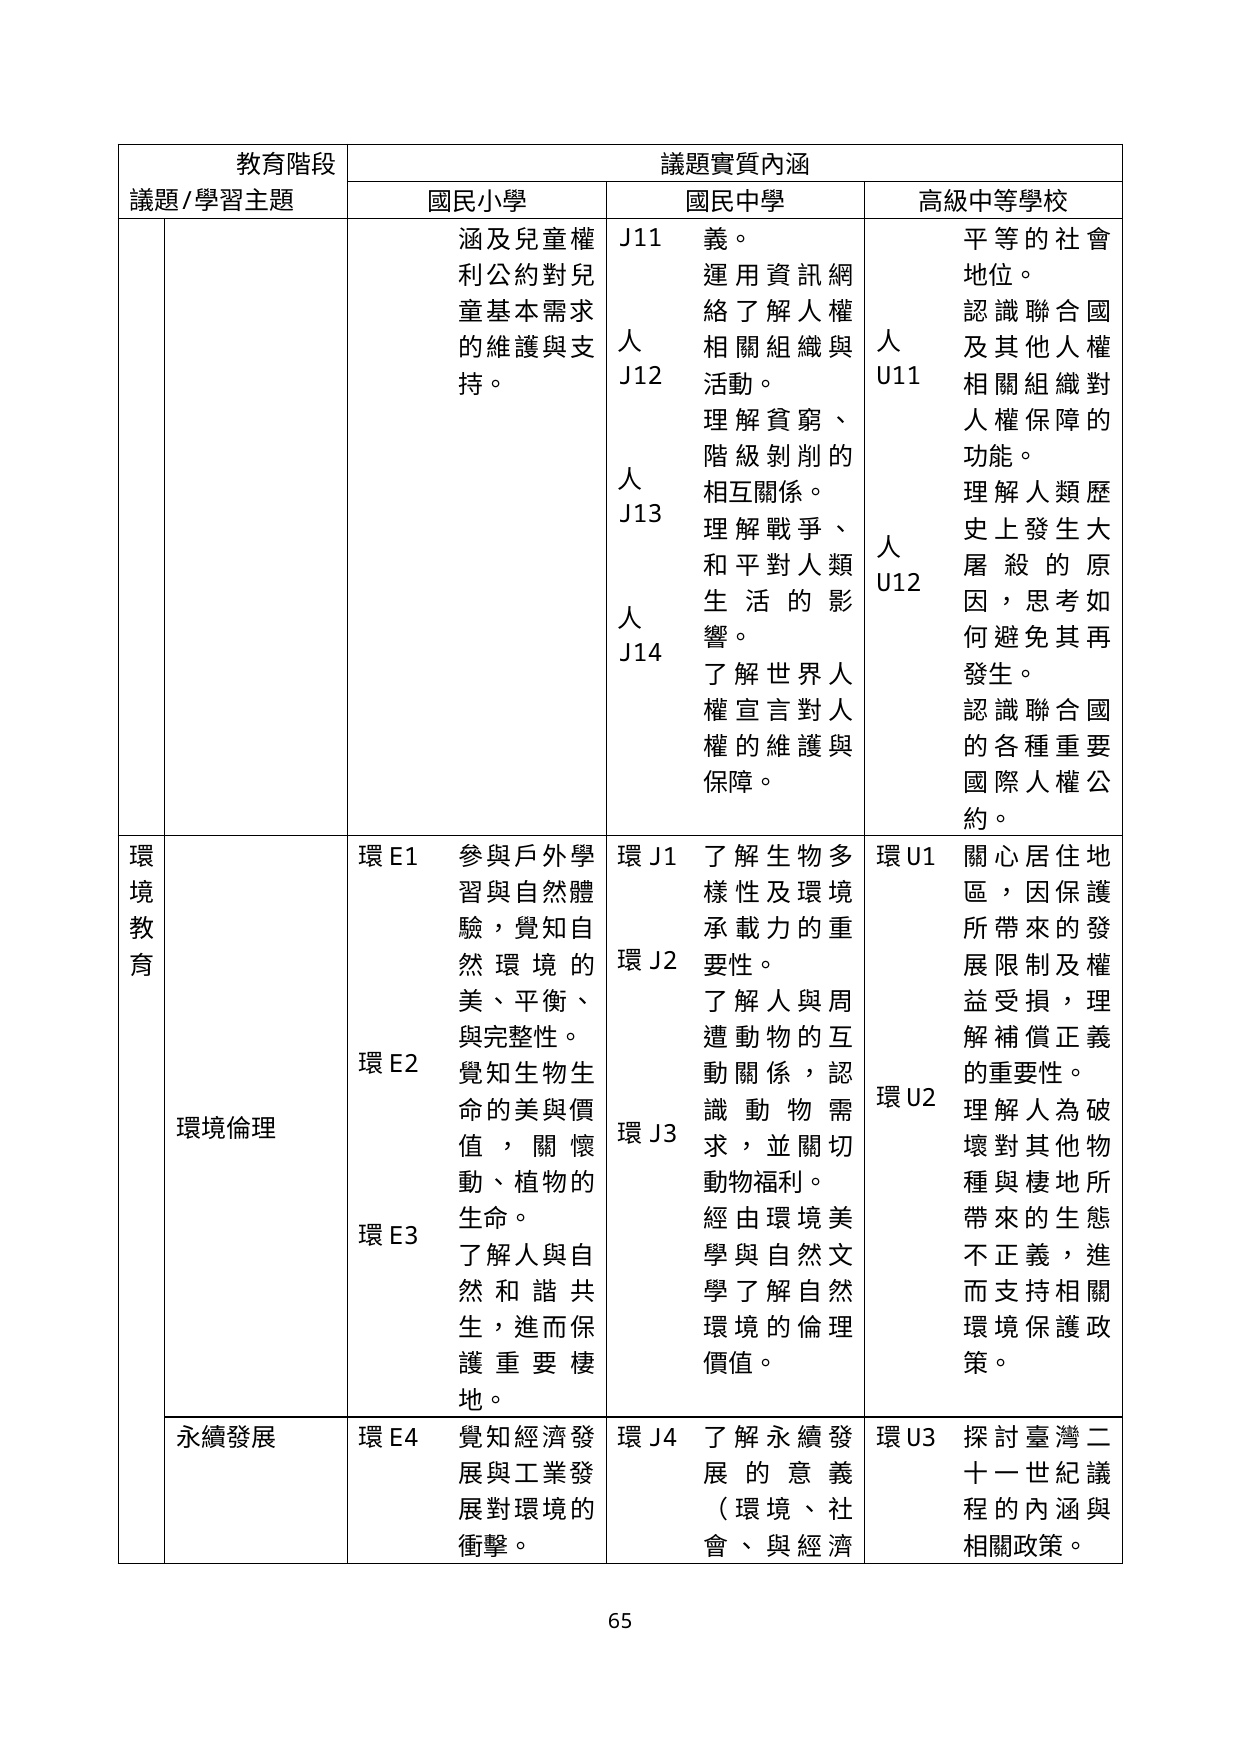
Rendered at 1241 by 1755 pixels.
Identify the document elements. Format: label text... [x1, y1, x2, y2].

table_cell 環U1 環U2 [865, 836, 952, 1416]
table_cell 高級中等學校 [865, 182, 1122, 218]
table_cell [119, 219, 164, 835]
table_cell 環E4 [348, 1418, 447, 1562]
table_cell 國民中學 [607, 182, 864, 218]
table_cell 參與戶外學習與自然體驗，覺知自然環境的美、平衡、與完整性。 覺知生物生命的美與價值，關懷動、植物的生命。 了解人與自然和諧共生，進而保護重要棲地。 [447, 836, 606, 1416]
table_cell 探討臺灣二十一世紀議程的內涵與相關政策。 [952, 1418, 1122, 1562]
table_header 議題實質內涵 [348, 145, 1122, 181]
table_cell 環J4 [607, 1418, 692, 1562]
table_cell 關心居住地區，因保護所帶來的發展限制及權益受損，理解補償正義的重要性。 理解人為破壞對其他物種與棲地所帶來的生態不正義，進而支持相關環境保護政策。 [952, 836, 1122, 1416]
table_cell 環境教育 [119, 836, 164, 1562]
table_cell 環U3 [865, 1418, 952, 1562]
table_cell 環E1 環E2 環E3 [348, 836, 447, 1416]
table_cell 涵及兒童權利公約對兒童基本需求的維護與支持。 [447, 219, 606, 835]
table_cell [165, 219, 347, 835]
table_cell 平等的社會地位。 認識聯合國及其他人權相關組織對人權保障的功能。 理解人類歷史上發生大屠殺的原因，思考如何避免其再發生。 認識聯合國的各種重要國際人權公約。 [952, 219, 1122, 835]
table_cell 人U11 人U12 [865, 219, 952, 835]
table_cell 國民小學 [348, 182, 606, 218]
table_cell 義。 運用資訊網絡了解人權相關組織與活動。 理解貧窮、階級剝削的相互關係。 理解戰爭、和平對人類生活的影響。 了解世界人權宣言對人權的維護與保障。 [693, 219, 864, 835]
table_cell 了解永續發展的意義（環境、社會、與經濟 [693, 1418, 864, 1562]
table_cell J11 人J12 人J13 人J14 [607, 219, 692, 835]
table_cell 環J1 環J2 環J3 [607, 836, 692, 1416]
table_header 教育階段 議題/學習主題 [119, 145, 347, 218]
table_cell 了解生物多樣性及環境承載力的重要性。 了解人與周遭動物的互動關係，認識動物需求，並關切動物福利。 經由環境美學與自然文學了解自然環境的倫理價值。 [693, 836, 864, 1416]
table_cell 永續發展 [165, 1418, 347, 1562]
table_cell 環境倫理 [165, 836, 347, 1416]
table_cell [348, 219, 447, 835]
table_cell 覺知經濟發展與工業發展對環境的衝擊。 [447, 1418, 606, 1562]
